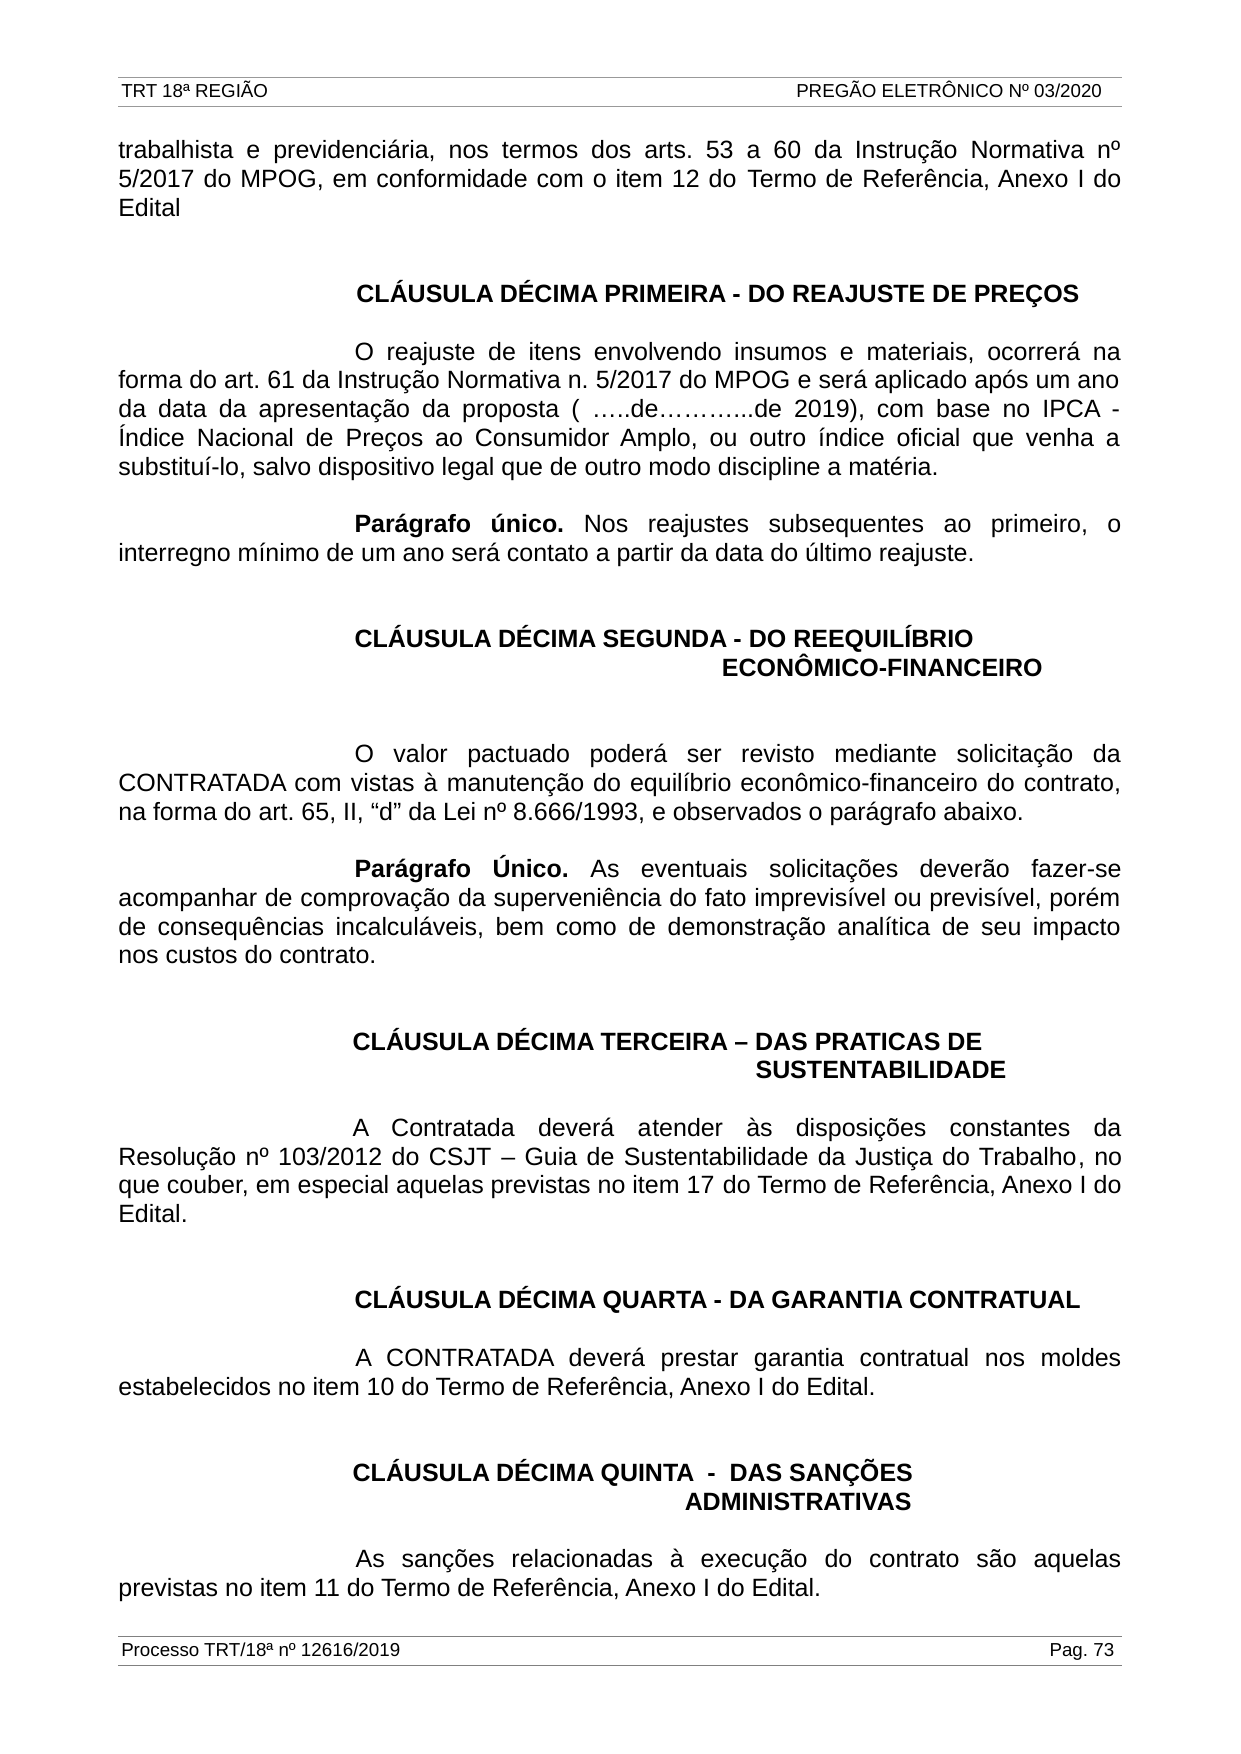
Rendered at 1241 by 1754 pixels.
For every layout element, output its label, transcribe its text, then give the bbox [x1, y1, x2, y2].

text CLÁUSULA DÉCIMA PRIMEIRA - DO REAJUSTE DE PREÇOS [118, 279, 1122, 308]
text CLÁUSULA DÉCIMA SEGUNDA - DO REEQUILÍBRIO [118, 624, 1122, 653]
text A Contratada deverá atender às disposições constantes da Resolução nº 103/2012 do CSJT – Guia de Sustentabilidade da Justiça do Trabalho, no que couber, em especial aquelas previstas no item 17 do Termo de Referência, Anexo I do Edital. [118, 1113, 1122, 1228]
text A CONTRATADA deverá prestar garantia contratual nos moldes estabelecidos no item 10 do Termo de Referência, Anexo I do Edital. [118, 1343, 1122, 1401]
text ECONÔMICO-FINANCEIRO [118, 653, 1122, 682]
text O valor pactuado poderá ser revisto mediante solicitação da CONTRATADA com vistas à manutenção do equilíbrio econômico-financeiro do contrato, na forma do art. 65, II, “d” da Lei nº 8.666/1993, e observados o parágrafo abaixo. [118, 739, 1122, 826]
text As sanções relacionadas à execução do contrato são aquelas previstas no item 11 do Termo de Referência, Anexo I do Edital. [118, 1544, 1122, 1602]
text SUSTENTABILIDADE [118, 1056, 1122, 1084]
text Parágrafo único. Nos reajustes subsequentes ao primeiro, o interregno mínimo de um ano será contato a partir da data do último reajuste. [118, 509, 1122, 567]
text CLÁUSULA DÉCIMA QUINTA - DAS SANÇÕES ADMINISTRATIVAS [118, 1458, 1122, 1516]
text Parágrafo Único. As eventuais solicitações deverão fazer-se acompanhar de comprovação da superveniência do fato imprevisível ou previsível, porém de consequências incalculáveis, bem como de demonstração analítica de seu impacto nos custos do contrato. [118, 854, 1122, 969]
text CLÁUSULA DÉCIMA QUARTA - DA GARANTIA CONTRATUAL [354, 1286, 1122, 1314]
text trabalhista e previdenciária, nos termos dos arts. 53 a 60 da Instrução Normativa nº 5/2017 do MPOG, em conformidade com o item 12 do Termo de Referência, Anexo I do Edital [118, 136, 1122, 222]
text O reajuste de itens envolvendo insumos e materiais, ocorrerá na forma do art. 61 da Instrução Normativa n. 5/2017 do MPOG e será aplicado após um ano da data da apresentação da proposta ( …..de………...de 2019), com base no IPCA - Índice Nacional de Preços ao Consumidor Amplo, ou outro índice oficial que venha a substituí-lo, salvo dispositivo legal que de outro modo discipline a matéria. [118, 337, 1122, 481]
text CLÁUSULA DÉCIMA TERCEIRA – DAS PRATICAS DE [118, 1027, 1122, 1056]
